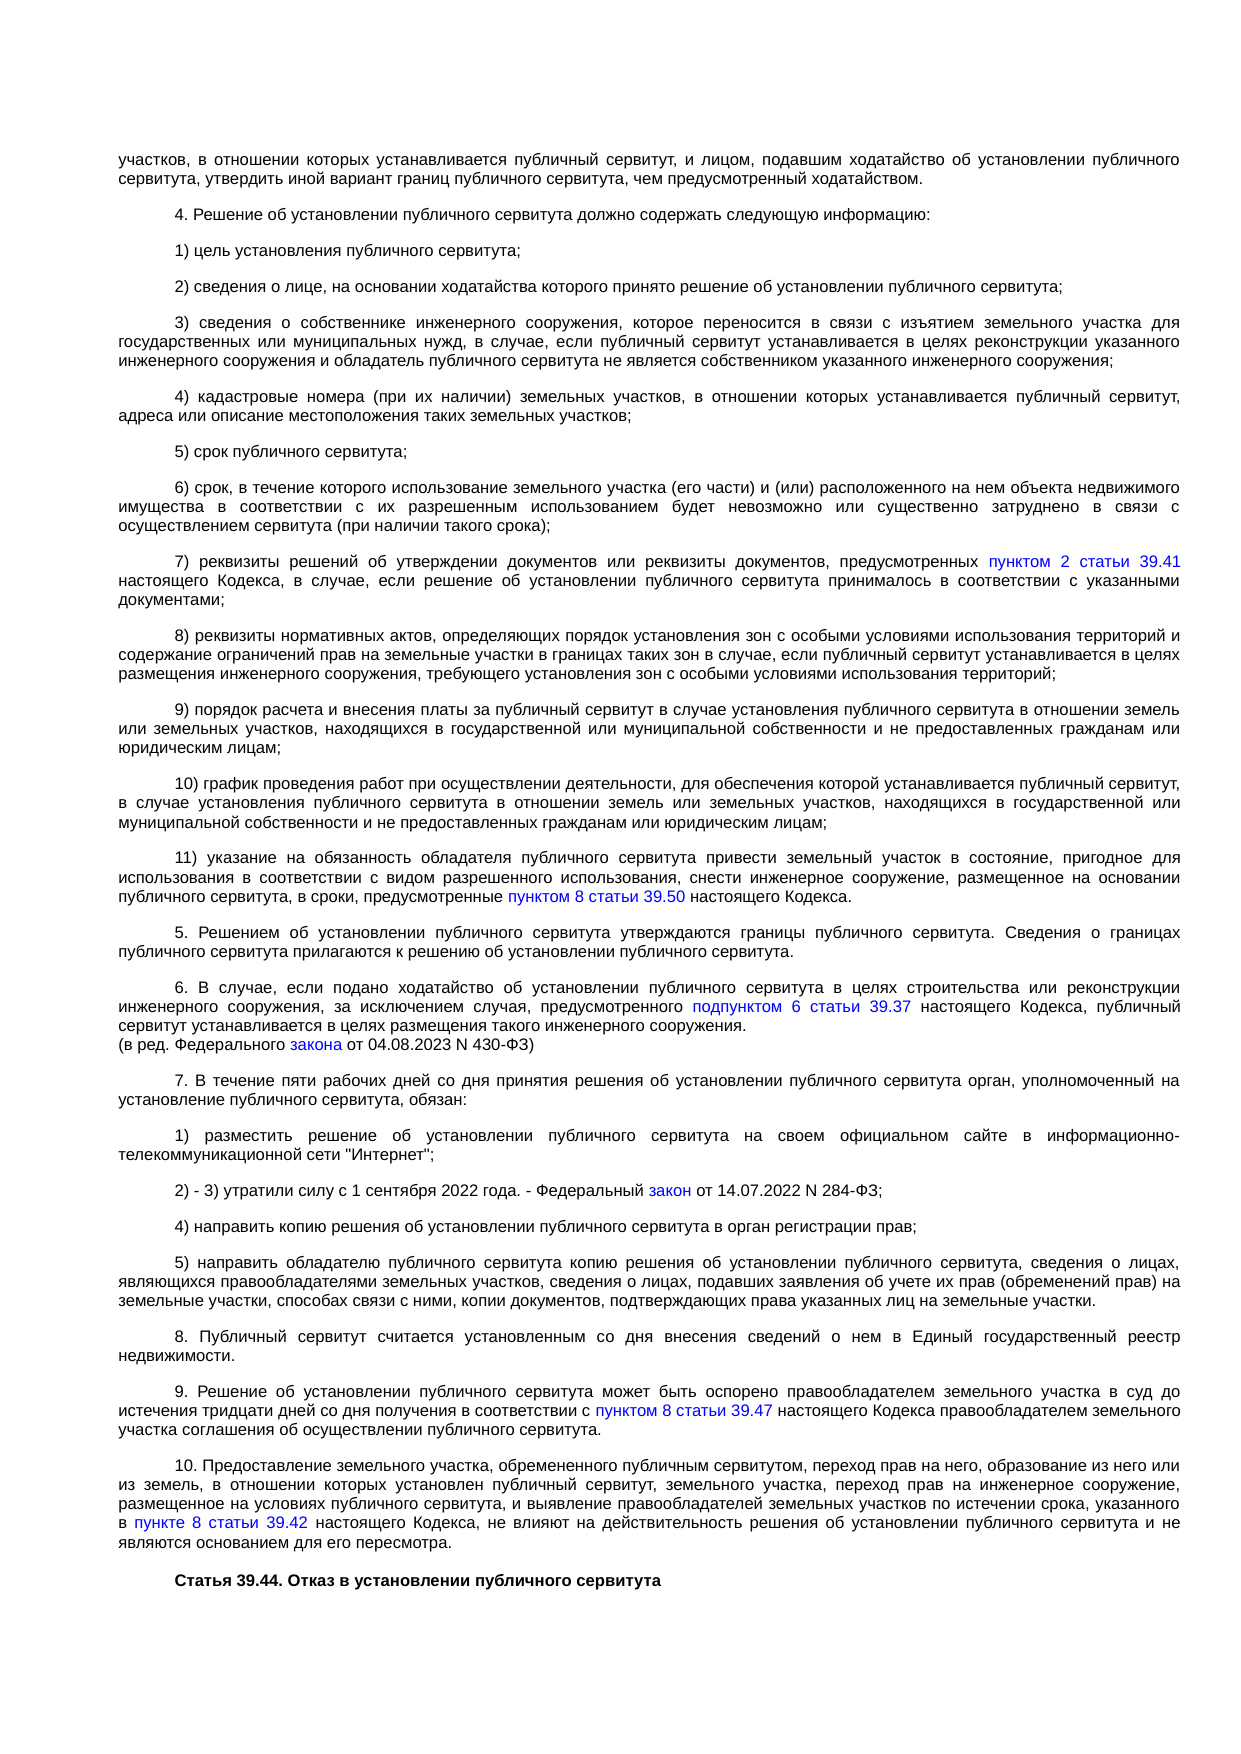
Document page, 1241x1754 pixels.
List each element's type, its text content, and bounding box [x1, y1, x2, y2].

text 5) направить обладателю публичного сервитута копию решения об установлении публичного сервитута, сведения о лицах, являющихся правообладателями земельных участков, сведения о лицах, подавших заявления об учете их прав (обременений прав) на земельные участки, способах связи с ними, копии документов, подтверждающих права указанных лиц на земельные участки. [118, 1252, 1181, 1310]
text 9) порядок расчета и внесения платы за публичный сервитут в случае установления публичного сервитута в отношении земель или земельных участков, находящихся в государственной или муниципальной собственности и не предоставленных гражданам или юридическим лицам; [118, 700, 1181, 757]
text 10. Предоставление земельного участка, обремененного публичным сервитутом, переход прав на него, образование из него или из земель, в отношении которых установлен публичный сервитут, земельного участка, переход прав на инженерное сооружение, размещенное на условиях публичного сервитута, и выявление правообладателей земельных участков по истечении срока, указанного в пункте 8 статьи 39.42 настоящего Кодекса, не влияют на действительность решения об установлении публичного сервитута и не являются основанием для его пересмотра. [118, 1456, 1181, 1552]
text 8. Публичный сервитут считается установленным со дня внесения сведений о нем в Единый государственный реестр недвижимости. [118, 1327, 1181, 1365]
text 6) срок, в течение которого использование земельного участка (его части) и (или) расположенного на нем объекта недвижимого имущества в соответствии с их разрешенным использованием будет невозможно или существенно затруднено в связи с осуществлением сервитута (при наличии такого срока); [118, 477, 1181, 535]
text 4. Решение об установлении публичного сервитута должно содержать следующую информацию: [118, 205, 1181, 224]
text 2) сведения о лице, на основании ходатайства которого принято решение об установлении публичного сервитута; [118, 277, 1181, 296]
subtitle Статья 39.44. Отказ в установлении публичного сервитута [118, 1571, 1181, 1590]
text (в ред. Федерального закона от 04.08.2023 N 430-ФЗ) [118, 1035, 1181, 1054]
text 4) направить копию решения об установлении публичного сервитута в орган регистрации прав; [118, 1217, 1181, 1236]
text участков, в отношении которых устанавливается публичный сервитут, и лицом, подавшим ходатайство об установлении публичного сервитута, утвердить иной вариант границ публичного сервитута, чем предусмотренный ходатайством. [118, 150, 1181, 188]
text 9. Решение об установлении публичного сервитута может быть оспорено правообладателем земельного участка в суд до истечения тридцати дней со дня получения в соответствии с пунктом 8 статьи 39.47 настоящего Кодекса правообладателем земельного участка соглашения об осуществлении публичного сервитута. [118, 1382, 1181, 1439]
text 4) кадастровые номера (при их наличии) земельных участков, в отношении которых устанавливается публичный сервитут, адреса или описание местоположения таких земельных участков; [118, 387, 1181, 425]
text 5. Решением об установлении публичного сервитута утверждаются границы публичного сервитута. Сведения о границах публичного сервитута прилагаются к решению об установлении публичного сервитута. [118, 922, 1181, 961]
text 1) разместить решение об установлении публичного сервитута на своем официальном сайте в информационно-телекоммуникационной сети "Интернет"; [118, 1126, 1181, 1164]
text 5) срок публичного сервитута; [118, 442, 1181, 461]
text 2) - 3) утратили силу с 1 сентября 2022 года. - Федеральный закон от 14.07.2022 N 284-ФЗ; [118, 1181, 1181, 1200]
text 3) сведения о собственнике инженерного сооружения, которое переносится в связи с изъятием земельного участка для государственных или муниципальных нужд, в случае, если публичный сервитут устанавливается в целях реконструкции указанного инженерного сооружения и обладатель публичного сервитута не является собственником указанного инженерного сооружения; [118, 312, 1181, 370]
text 1) цель установления публичного сервитута; [118, 241, 1181, 260]
text 7) реквизиты решений об утверждении документов или реквизиты документов, предусмотренных пунктом 2 статьи 39.41 настоящего Кодекса, в случае, если решение об установлении публичного сервитута принималось в соответствии с указанными документами; [118, 552, 1181, 609]
text 8) реквизиты нормативных актов, определяющих порядок установления зон с особыми условиями использования территорий и содержание ограничений прав на земельные участки в границах таких зон в случае, если публичный сервитут устанавливается в целях размещения инженерного сооружения, требующего установления зон с особыми условиями использования территорий; [118, 626, 1181, 683]
text 6. В случае, если подано ходатайство об установлении публичного сервитута в целях строительства или реконструкции инженерного сооружения, за исключением случая, предусмотренного подпунктом 6 статьи 39.37 настоящего Кодекса, публичный сервитут устанавливается в целях размещения такого инженерного сооружения. [118, 977, 1181, 1035]
text 11) указание на обязанность обладателя публичного сервитута привести земельный участок в состояние, пригодное для использования в соответствии с видом разрешенного использования, снести инженерное сооружение, размещенное на основании публичного сервитута, в сроки, предусмотренные пунктом 8 статьи 39.50 настоящего Кодекса. [118, 848, 1181, 906]
text 7. В течение пяти рабочих дней со дня принятия решения об установлении публичного сервитута орган, уполномоченный на установление публичного сервитута, обязан: [118, 1071, 1181, 1109]
text 10) график проведения работ при осуществлении деятельности, для обеспечения которой устанавливается публичный сервитут, в случае установления публичного сервитута в отношении земель или земельных участков, находящихся в государственной или муниципальной собственности и не предоставленных гражданам или юридическим лицам; [118, 774, 1181, 832]
